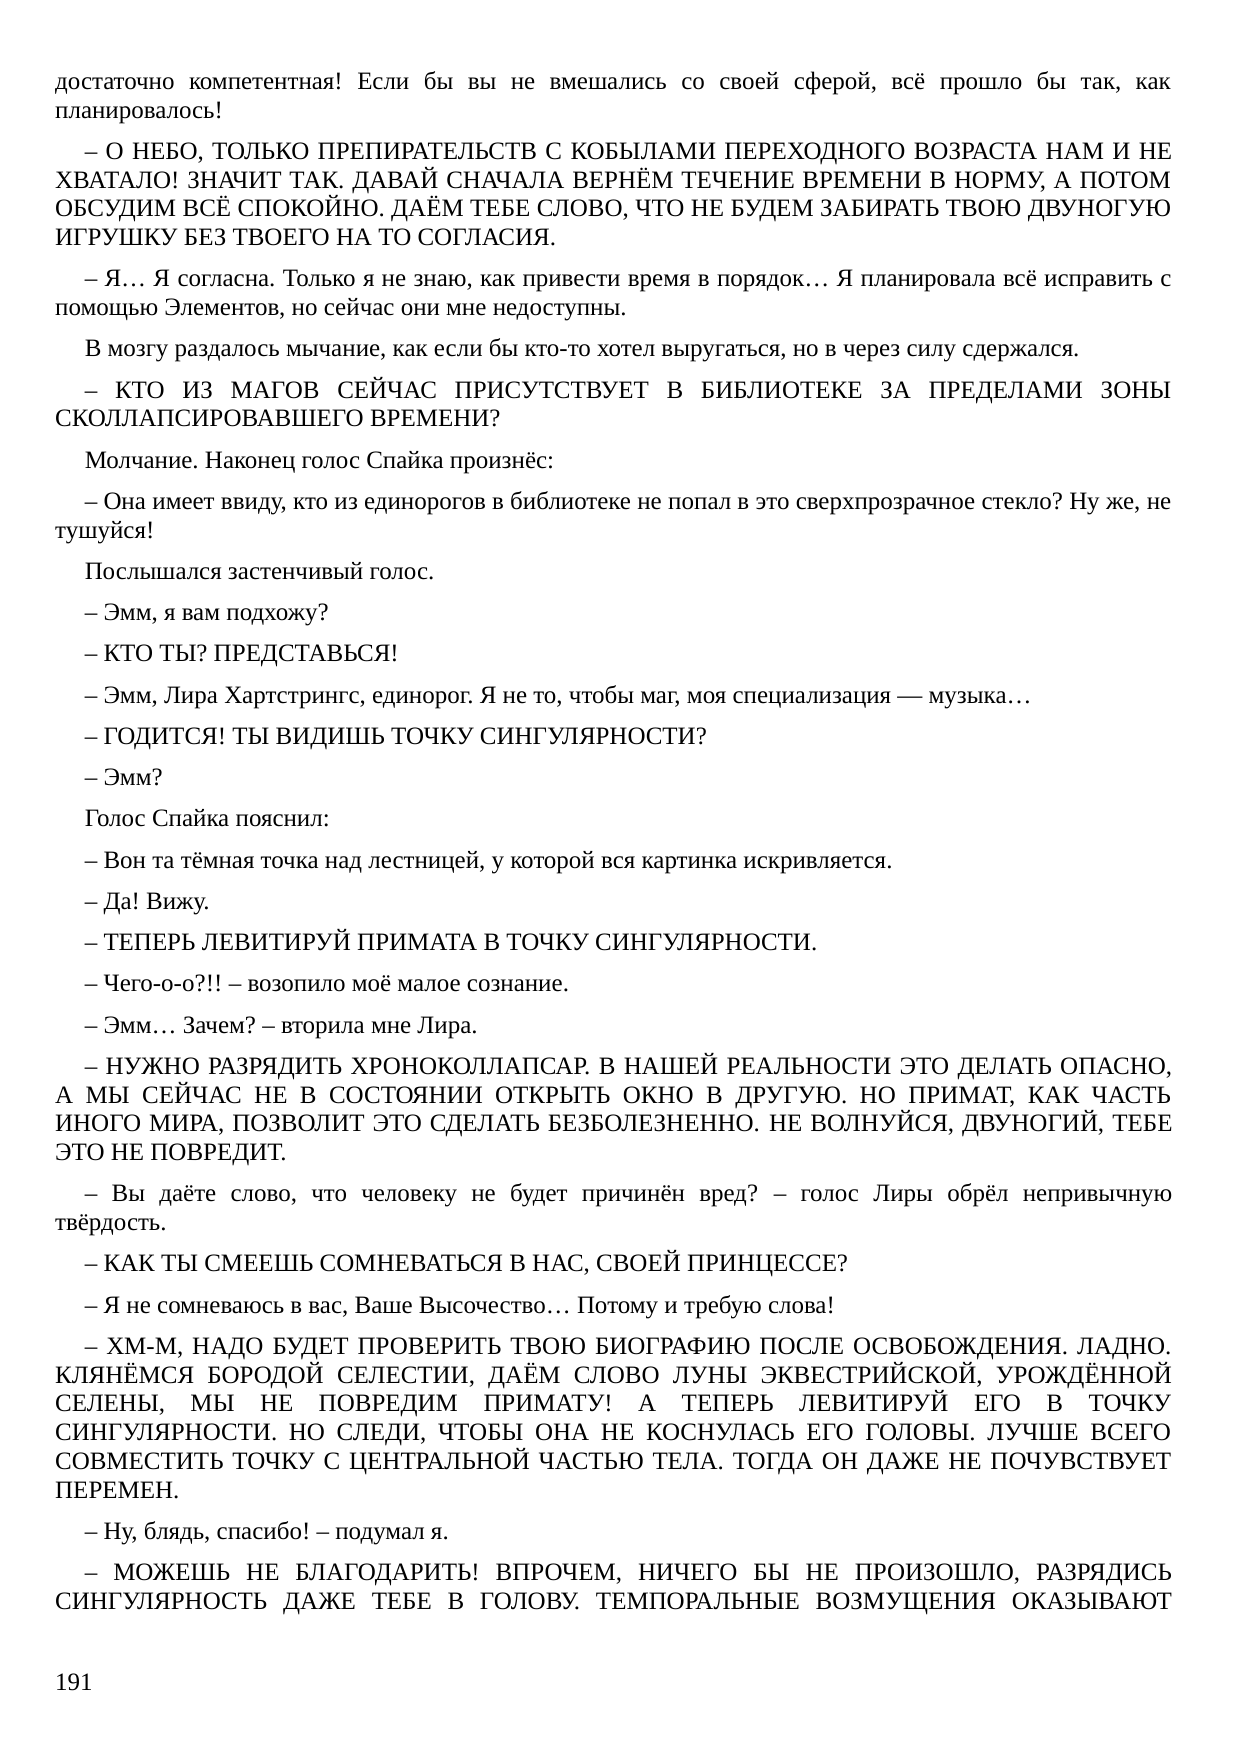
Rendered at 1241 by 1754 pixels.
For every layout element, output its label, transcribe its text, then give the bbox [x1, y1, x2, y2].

text – Вы даёте слово, что человеку не будет причинён вред? – голос Лиры обрёл непривычную твёрдость. [55, 1178, 1173, 1236]
text – ГОДИТСЯ! ТЫ ВИДИШЬ ТОЧКУ СИНГУЛЯРНОСТИ? [55, 721, 1173, 750]
text – ТЕПЕРЬ ЛЕВИТИРУЙ ПРИМАТА В ТОЧКУ СИНГУЛЯРНОСТИ. [55, 927, 1173, 956]
text – Да! Вижу. [55, 886, 1173, 915]
text – КТО ИЗ МАГОВ СЕЙЧАС ПРИСУТСТВУЕТ В БИБЛИОТЕКЕ ЗА ПРЕДЕЛАМИ ЗОНЫ СКОЛЛАПСИРОВАВШЕГО ВРЕМЕНИ? [55, 375, 1173, 432]
text В мозгу раздалось мычание, как если бы кто-то хотел выругаться, но в через силу сдержался. [55, 333, 1173, 362]
text – О НЕБО, ТОЛЬКО ПРЕПИРАТЕЛЬСТВ С КОБЫЛАМИ ПЕРЕХОДНОГО ВОЗРАСТА НАМ И НЕ ХВАТАЛО! ЗНАЧИТ ТАК. ДАВАЙ СНАЧАЛА ВЕРНЁМ ТЕЧЕНИЕ ВРЕМЕНИ В НОРМУ, А ПОТОМ ОБСУДИМ ВСЁ СПОКОЙНО. ДАЁМ ТЕБЕ СЛОВО, ЧТО НЕ БУДЕМ ЗАБИРАТЬ ТВОЮ ДВУНОГУЮ ИГРУШКУ БЕЗ ТВОЕГО НА ТО СОГЛАСИЯ. [55, 136, 1173, 251]
text – КАК ТЫ СМЕЕШЬ СОМНЕВАТЬСЯ В НАС, СВОЕЙ ПРИНЦЕССЕ? [55, 1248, 1173, 1277]
text – Чего-о-о?!! – возопило моё малое сознание. [55, 968, 1173, 997]
text – КТО ТЫ? ПРЕДСТАВЬСЯ! [55, 638, 1173, 667]
text – Она имеет ввиду, кто из единорогов в библиотеке не попал в это сверхпрозрачное стекло? Ну же, не тушуйся! [55, 486, 1173, 543]
text – Эмм… Зачем? – вторила мне Лира. [55, 1010, 1173, 1038]
text Послышался застенчивый голос. [55, 556, 1173, 585]
text – МОЖЕШЬ НЕ БЛАГОДАРИТЬ! ВПРОЧЕМ, НИЧЕГО БЫ НЕ ПРОИЗОШЛО, РАЗРЯДИСЬ СИНГУЛЯРНОСТЬ ДАЖЕ ТЕБЕ В ГОЛОВУ. ТЕМПОРАЛЬНЫЕ ВОЗМУЩЕНИЯ ОКАЗЫВАЮТ [55, 1557, 1173, 1615]
text – Ну, блядь, спасибо! – подумал я. [55, 1516, 1173, 1545]
text – Эмм? [55, 762, 1173, 791]
text Голос Спайка пояснил: [55, 803, 1173, 832]
text – Я не сомневаюсь в вас, Ваше Высочество… Потому и требую слова! [55, 1290, 1173, 1318]
text – Эмм, я вам подхожу? [55, 597, 1173, 626]
text – ХМ-М, НАДО БУДЕТ ПРОВЕРИТЬ ТВОЮ БИОГРАФИЮ ПОСЛЕ ОСВОБОЖДЕНИЯ. ЛАДНО. КЛЯНЁМСЯ БОРОДОЙ СЕЛЕСТИИ, ДАЁМ СЛОВО ЛУНЫ ЭКВЕСТРИЙСКОЙ, УРОЖДЁННОЙ СЕЛЕНЫ, МЫ НЕ ПОВРЕДИМ ПРИМАТУ! А ТЕПЕРЬ ЛЕВИТИРУЙ ЕГО В ТОЧКУ СИНГУЛЯРНОСТИ. НО СЛЕДИ, ЧТОБЫ ОНА НЕ КОСНУЛАСЬ ЕГО ГОЛОВЫ. ЛУЧШЕ ВСЕГО СОВМЕСТИТЬ ТОЧКУ С ЦЕНТРАЛЬНОЙ ЧАСТЬЮ ТЕЛА. ТОГДА ОН ДАЖЕ НЕ ПОЧУВСТВУЕТ ПЕРЕМЕН. [55, 1331, 1173, 1503]
text – НУЖНО РАЗРЯДИТЬ ХРОНОКОЛЛАПСАР. В НАШЕЙ РЕАЛЬНОСТИ ЭТО ДЕЛАТЬ ОПАСНО, А МЫ СЕЙЧАС НЕ В СОСТОЯНИИ ОТКРЫТЬ ОКНО В ДРУГУЮ. НО ПРИМАТ, КАК ЧАСТЬ ИНОГО МИРА, ПОЗВОЛИТ ЭТО СДЕЛАТЬ БЕЗБОЛЕЗНЕННО. НЕ ВОЛНУЙСЯ, ДВУНОГИЙ, ТЕБЕ ЭТО НЕ ПОВРЕДИТ. [55, 1051, 1173, 1166]
text – Эмм, Лира Хартстрингс, единорог. Я не то, чтобы маг, моя специализация — музыка… [55, 680, 1173, 708]
text – Вон та тёмная точка над лестницей, у которой вся картинка искривляется. [55, 845, 1173, 873]
text – Я… Я согласна. Только я не знаю, как привести время в порядок… Я планировала всё исправить с помощью Элементов, но сейчас они мне недоступны. [55, 263, 1173, 321]
text достаточно компетентная! Если бы вы не вмешались со своей сферой, всё прошло бы так, как планировалось! [55, 66, 1173, 123]
text Молчание. Наконец голос Спайка произнёс: [55, 445, 1173, 473]
